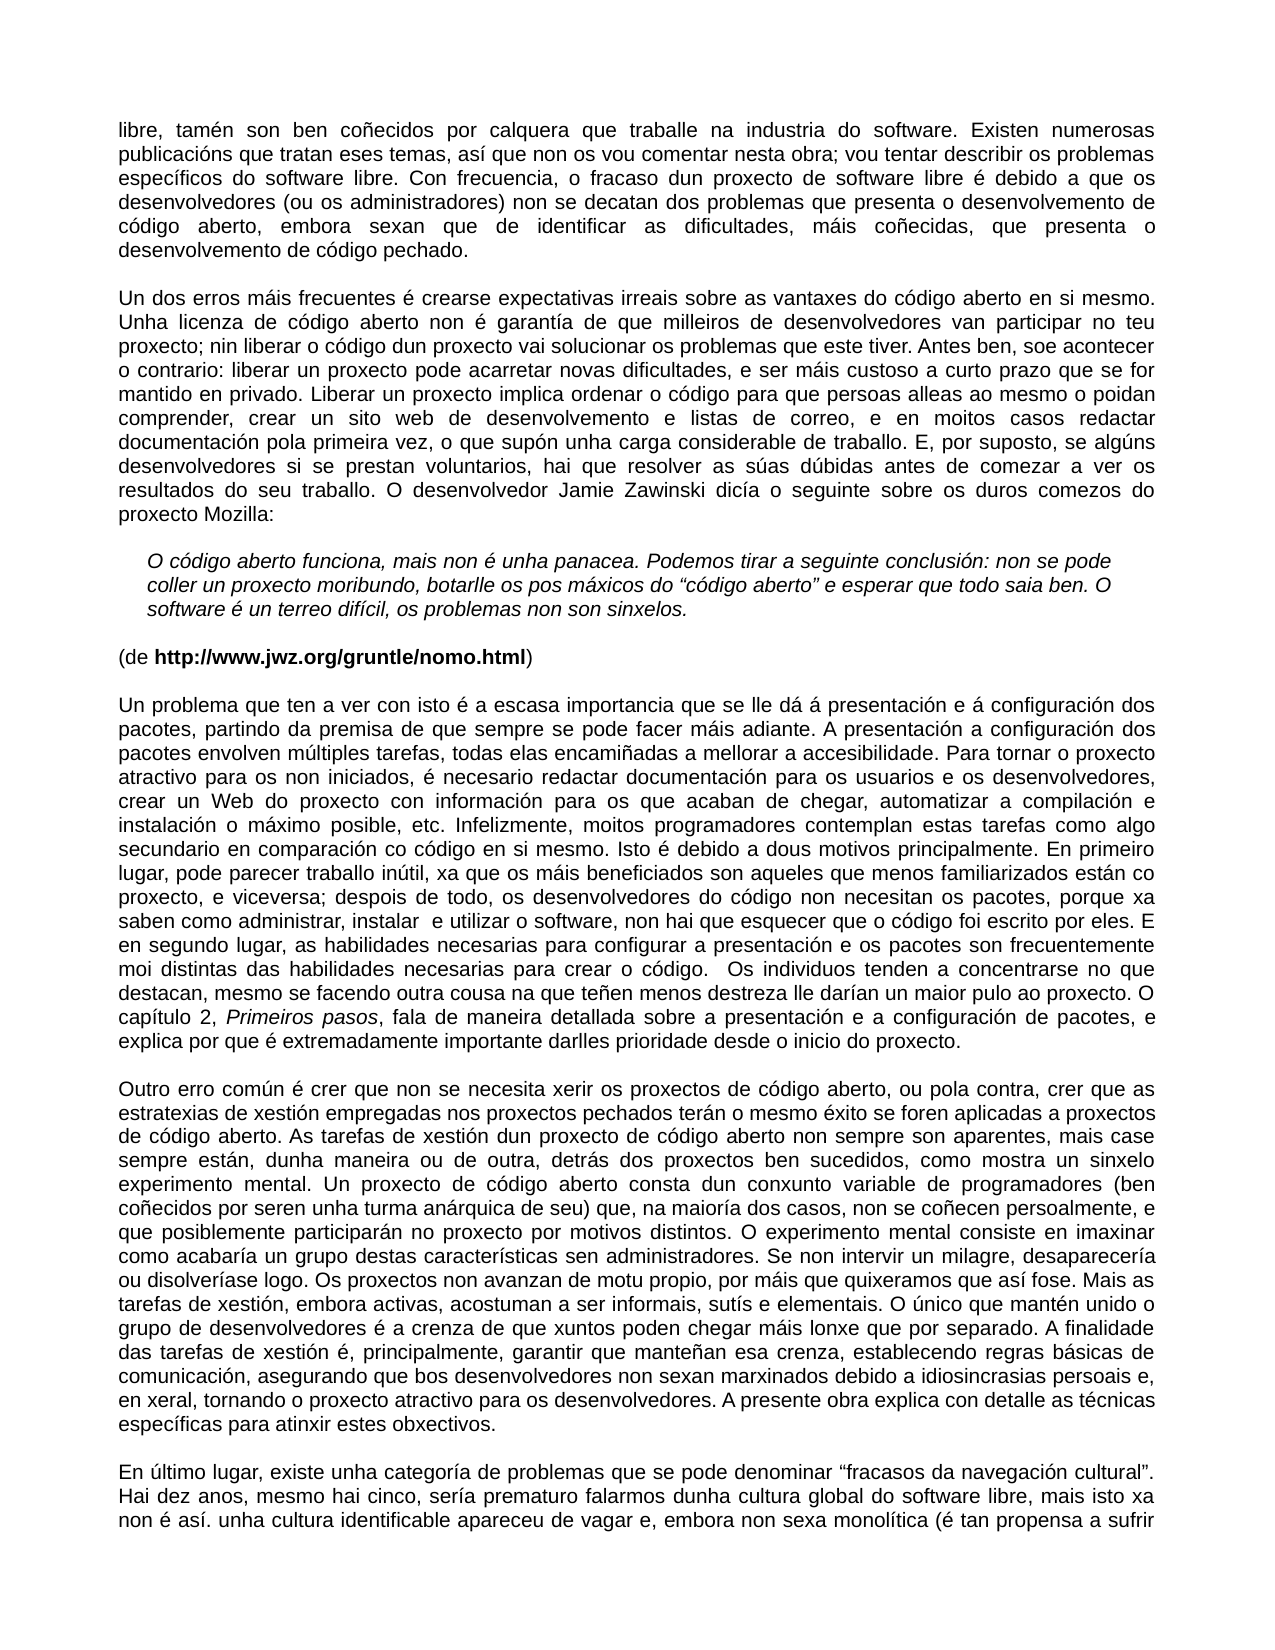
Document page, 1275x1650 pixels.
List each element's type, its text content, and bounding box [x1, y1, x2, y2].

text Un dos erros máis frecuentes é crearse expectativas irreais sobre as vantaxes do código aberto en si mesmo. Unha licenza de código aberto non é garantía de que milleiros de desenvolvedores van participar no teu proxecto; nin liberar o código dun proxecto vai solucionar os problemas que este tiver. Antes ben, soe acontecer o contrario: liberar un proxecto pode acarretar novas dificultades, e ser máis custoso a curto prazo que se for mantido en privado. Liberar un proxecto implica ordenar o código para que persoas alleas ao mesmo o poidan comprender, crear un sito web de desenvolvemento e listas de correo, e en moitos casos redactar documentación pola primeira vez, o que supón unha carga considerable de traballo. E, por suposto, se algúns desenvolvedores si se prestan voluntarios, hai que resolver as súas dúbidas antes de comezar a ver os resultados do seu traballo. O desenvolvedor Jamie Zawinski dicía o seguinte sobre os duros comezos do proxecto Mozilla: [118, 286, 1157, 525]
text Outro erro común é crer que non se necesita xerir os proxectos de código aberto, ou pola contra, crer que as estratexias de xestión empregadas nos proxectos pechados terán o mesmo éxito se foren aplicadas a proxectos de código aberto. As tarefas de xestión dun proxecto de código aberto non sempre son aparentes, mais case sempre están, dunha maneira ou de outra, detrás dos proxectos ben sucedidos, como mostra un sinxelo experimento mental. Un proxecto de código aberto consta dun conxunto variable de programadores (ben coñecidos por seren unha turma anárquica de seu) que, na maioría dos casos, non se coñecen persoalmente, e que posiblemente participarán no proxecto por motivos distintos. O experimento mental consiste en imaxinar como acabaría un grupo destas características sen administradores. Se non intervir un milagre, desaparecería ou disolveríase logo. Os proxectos non avanzan de motu propio, por máis que quixeramos que así fose. Mais as tarefas de xestión, embora activas, acostuman a ser informais, sutís e elementais. O único que mantén unido o grupo de desenvolvedores é a crenza de que xuntos poden chegar máis lonxe que por separado. A finalidade das tarefas de xestión é, principalmente, garantir que manteñan esa crenza, establecendo regras básicas de comunicación, asegurando que bos desenvolvedores non sexan marxinados debido a idiosincrasias persoais e, en xeral, tornando o proxecto atractivo para os desenvolvedores. A presente obra explica con detalle as técnicas específicas para atinxir estes obxectivos. [118, 1076, 1157, 1436]
text O código aberto funciona, mais non é unha panacea. Podemos tirar a seguinte conclusión: non se pode coller un proxecto moribundo, botarlle os pos máxicos do “código aberto” e esperar que todo saia ben. O software é un terreo difícil, os problemas non son sinxelos. [147, 549, 1116, 621]
text Un problema que ten a ver con isto é a escasa importancia que se lle dá á presentación e á configuración dos pacotes, partindo da premisa de que sempre se pode facer máis adiante. A presentación a configuración dos pacotes envolven múltiples tarefas, todas elas encamiñadas a mellorar a accesibilidade. Para tornar o proxecto atractivo para os non iniciados, é necesario redactar documentación para os usuarios e os desenvolvedores, crear un Web do proxecto con información para os que acaban de chegar, automatizar a compilación e instalación o máximo posible, etc. Infelizmente, moitos programadores contemplan estas tarefas como algo secundario en comparación co código en si mesmo. Isto é debido a dous motivos principalmente. En primeiro lugar, pode parecer traballo inútil, xa que os máis beneficiados son aqueles que menos familiarizados están co proxecto, e viceversa; despois de todo, os desenvolvedores do código non necesitan os pacotes, porque xa saben como administrar, instalar e utilizar o software, non hai que esquecer que o código foi escrito por eles. E en segundo lugar, as habilidades necesarias para configurar a presentación e os pacotes son frecuentemente moi distintas das habilidades necesarias para crear o código. Os individuos tenden a concentrarse no que destacan, mesmo se facendo outra cousa na que teñen menos destreza lle darían un maior pulo ao proxecto. O capítulo 2, Primeiros pasos, fala de maneira detallada sobre a presentación e a configuración de pacotes, e explica por que é extremadamente importante darlles prioridade desde o inicio do proxecto. [118, 693, 1157, 1052]
text En último lugar, existe unha categoría de problemas que se pode denominar “fracasos da navegación cultural”. Hai dez anos, mesmo hai cinco, sería prematuro falarmos dunha cultura global do software libre, mais isto xa non é así. unha cultura identificable apareceu de vagar e, embora non sexa monolítica (é tan propensa a sufrir [118, 1460, 1157, 1532]
text (de http://www.jwz.org/gruntle/nomo.html) [118, 645, 1157, 669]
text libre, tamén son ben coñecidos por calquera que traballe na industria do software. Existen numerosas publicacións que tratan eses temas, así que non os vou comentar nesta obra; vou tentar describir os problemas específicos do software libre. Con frecuencia, o fracaso dun proxecto de software libre é debido a que os desenvolvedores (ou os administradores) non se decatan dos problemas que presenta o desenvolvemento de código aberto, embora sexan que de identificar as dificultades, máis coñecidas, que presenta o desenvolvemento de código pechado. [118, 118, 1157, 262]
